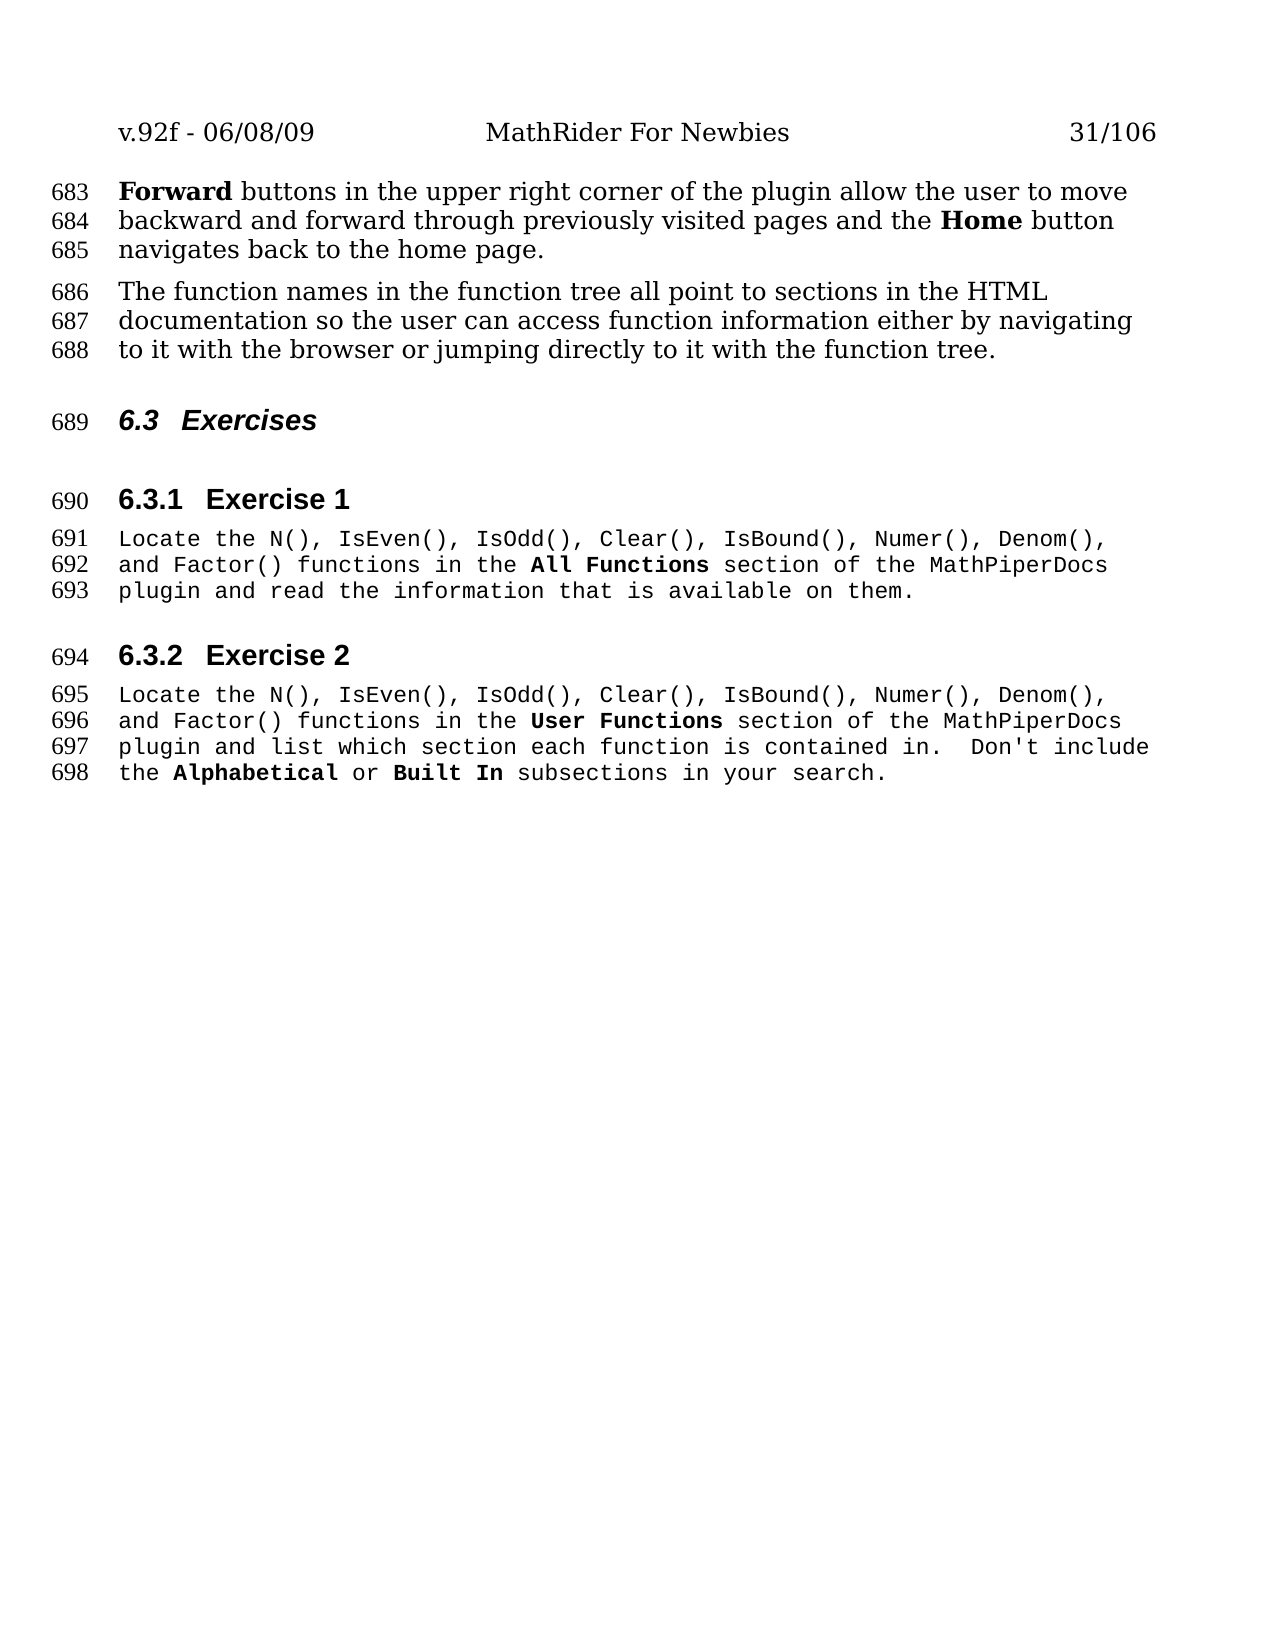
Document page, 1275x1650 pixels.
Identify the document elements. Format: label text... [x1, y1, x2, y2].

text Forward buttons in the upper right corner of the plugin allow the user to move backward and forward through previously visited pages and the Home button navigates back to the home page. [118, 177, 1157, 265]
subtitle Exercises [118, 403, 1157, 437]
subtitle Exercise 2 [118, 638, 1157, 672]
text Locate the N(), IsEven(), IsOdd(), Clear(), IsBound(), Numer(), Denom(), and Factor() functions in the User Functions section of the MathPiperDocs plugin and list which section each function is contained in. Don't include the Alphabetical or Built In subsections in your search. [118, 684, 1157, 787]
text The function names in the function tree all point to sections in the HTML documentation so the user can access function information either by navigating to it with the browser or jumping directly to it with the function tree. [118, 277, 1157, 364]
subtitle Exercise 1 [118, 482, 1157, 515]
text Locate the N(), IsEven(), IsOdd(), Clear(), IsBound(), Numer(), Denom(), and Factor() functions in the All Functions section of the MathPiperDocs plugin and read the information that is available on them. [118, 527, 1157, 605]
